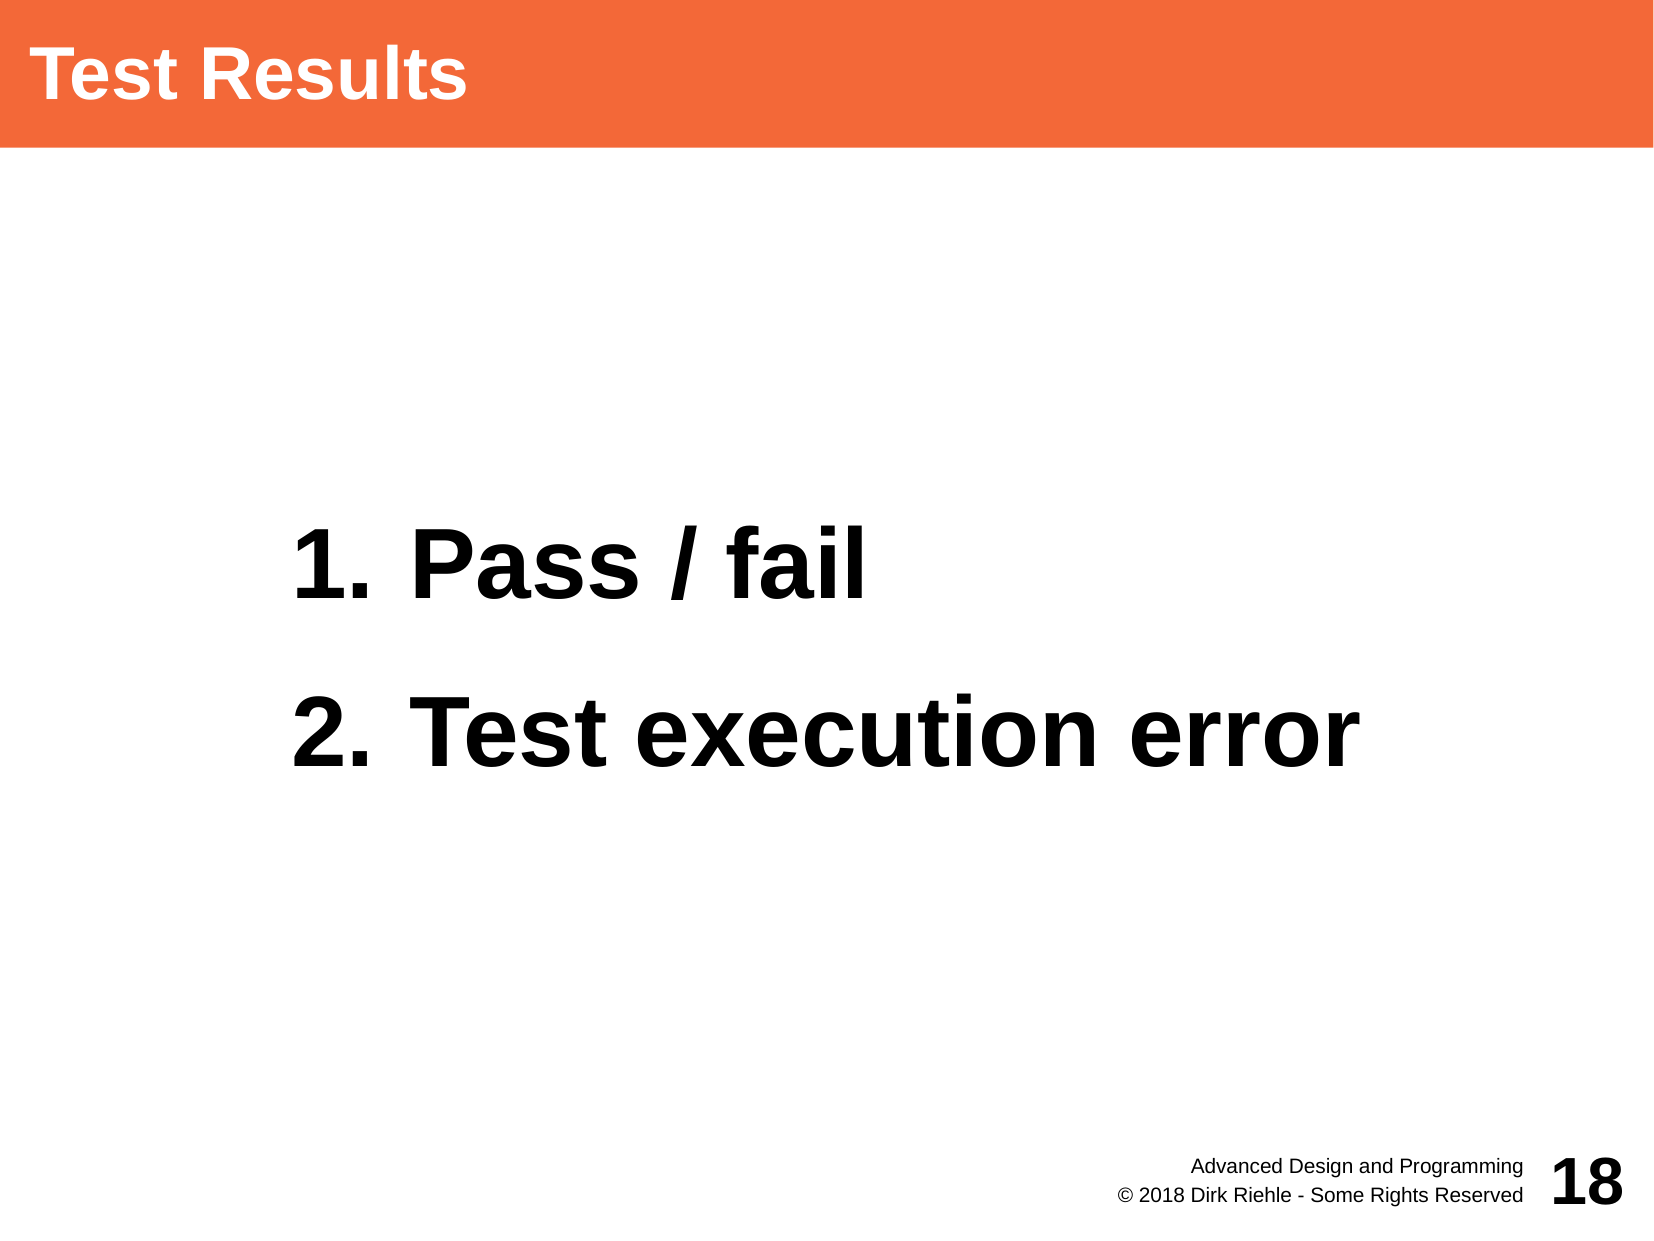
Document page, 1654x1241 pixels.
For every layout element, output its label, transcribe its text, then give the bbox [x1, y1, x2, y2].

title Test Results [0, 0, 1654, 148]
subtitle Pass / fail Test execution error [29, 177, 1625, 1063]
